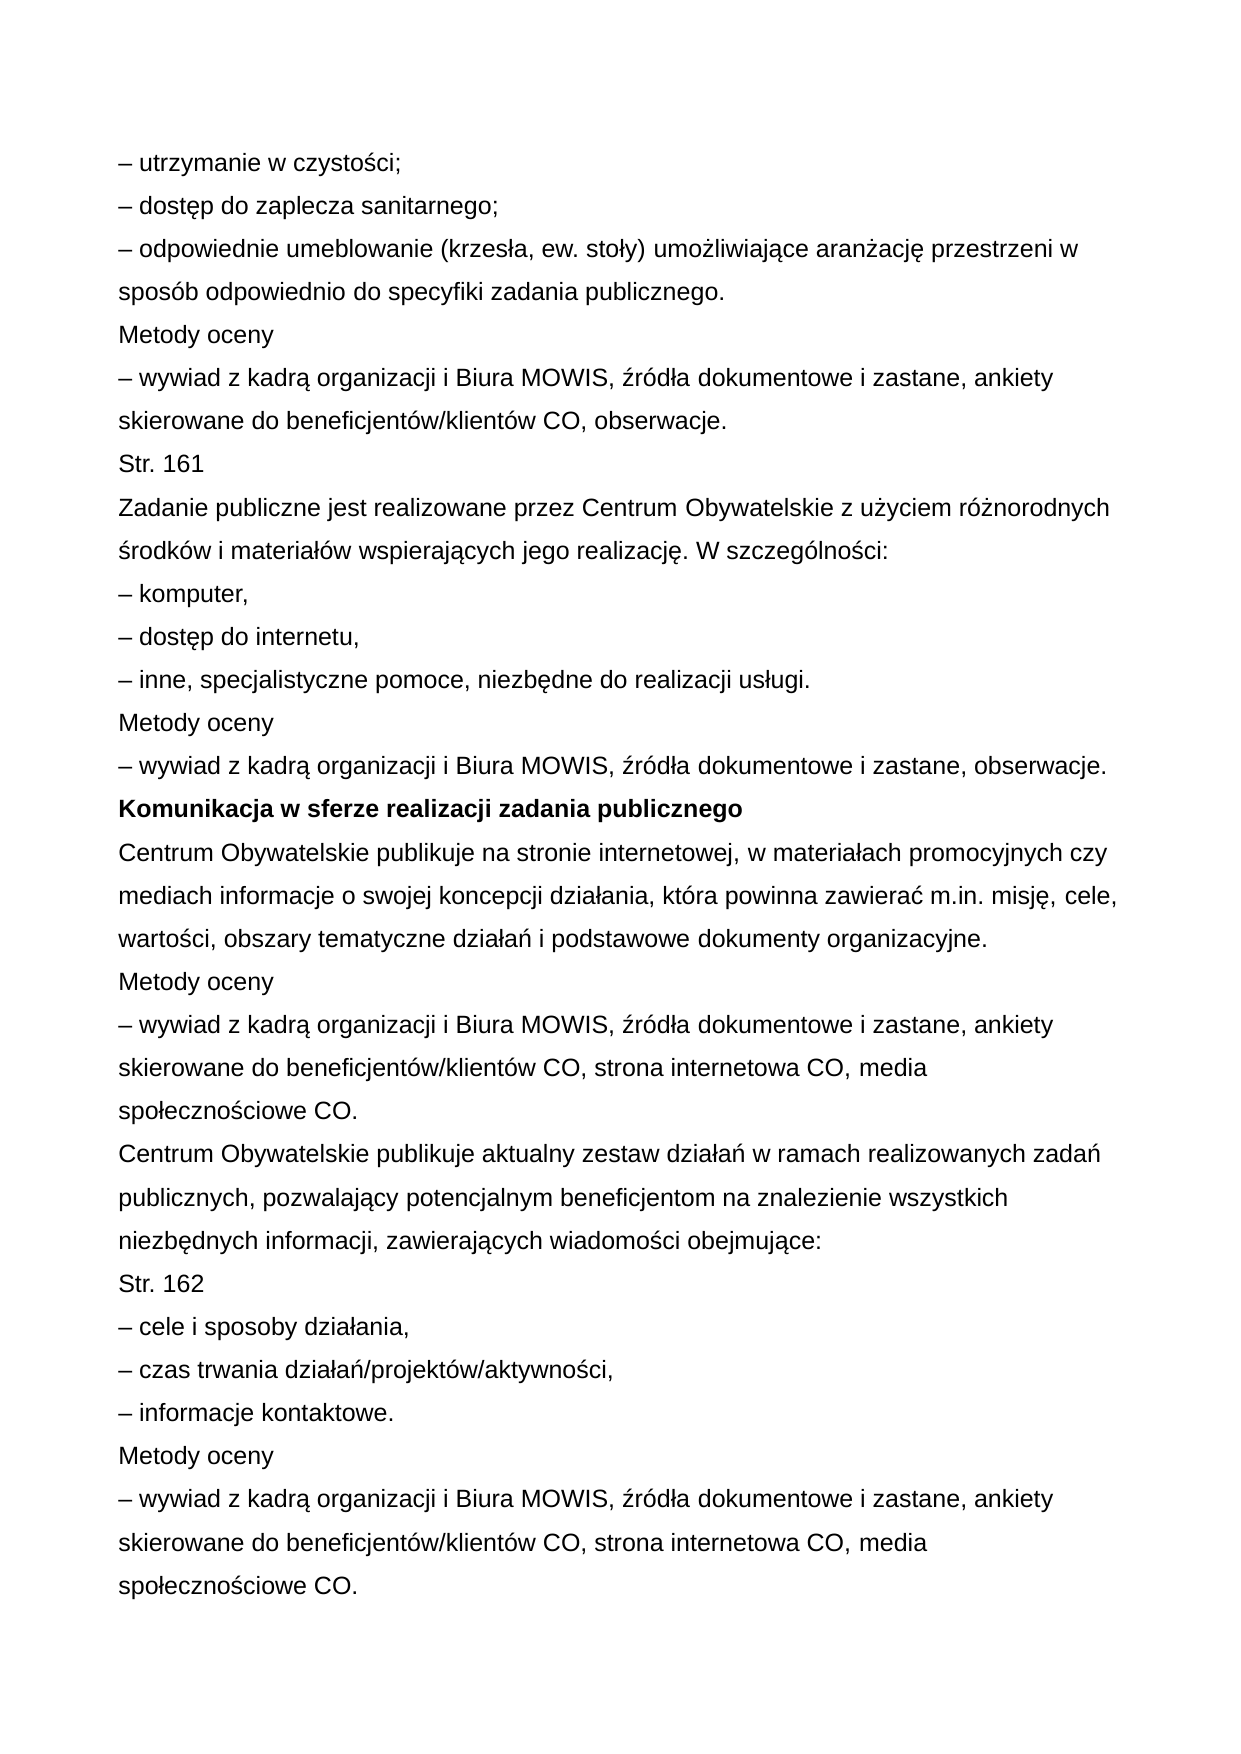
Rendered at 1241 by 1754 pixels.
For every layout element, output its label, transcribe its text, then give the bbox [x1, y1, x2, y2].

text – wywiad z kadrą organizacji i Biura MOWIS, źródła dokumentowe i zastane, ankiety skierowane do beneficjentów/klientów CO, strona internetowa CO, media społecznościowe CO. [118, 1010, 1122, 1125]
text – wywiad z kadrą organizacji i Biura MOWIS, źródła dokumentowe i zastane, ankiety skierowane do beneficjentów/klientów CO, strona internetowa CO, media społecznościowe CO. [118, 1484, 1122, 1599]
text – cele i sposoby działania, [118, 1312, 1122, 1341]
text – inne, specjalistyczne pomoce, niezbędne do realizacji usługi. [118, 665, 1122, 694]
text – wywiad z kadrą organizacji i Biura MOWIS, źródła dokumentowe i zastane, ankiety skierowane do beneficjentów/klientów CO, obserwacje. [118, 363, 1122, 435]
text – wywiad z kadrą organizacji i Biura MOWIS, źródła dokumentowe i zastane, obserwacje. [118, 751, 1122, 780]
text Centrum Obywatelskie publikuje aktualny zestaw działań w ramach realizowanych zadań publicznych, pozwalający potencjalnym beneficjentom na znalezienie wszystkich niezbędnych informacji, zawierających wiadomości obejmujące: [118, 1139, 1122, 1254]
text – komputer, [118, 579, 1122, 608]
text – utrzymanie w czystości; [118, 148, 1122, 176]
text Metody oceny [118, 1441, 1122, 1470]
text – dostęp do zaplecza sanitarnego; [118, 191, 1122, 219]
text Metody oceny [118, 967, 1122, 996]
text Metody oceny [118, 320, 1122, 349]
text Centrum Obywatelskie publikuje na stronie internetowej, w materiałach promocyjnych czy mediach informacje o swojej koncepcji działania, która powinna zawierać m.in. misję, cele, wartości, obszary tematyczne działań i podstawowe dokumenty organizacyjne. [118, 838, 1122, 953]
text Metody oceny [118, 708, 1122, 737]
text Str. 162 [118, 1269, 1122, 1298]
text Zadanie publiczne jest realizowane przez Centrum Obywatelskie z użyciem różnorodnych środków i materiałów wspierających jego realizację. W szczególności: [118, 493, 1122, 564]
text – odpowiednie umeblowanie (krzesła, ew. stoły) umożliwiające aranżację przestrzeni w sposób odpowiednio do specyfiki zadania publicznego. [118, 234, 1122, 306]
text Str. 161 [118, 449, 1122, 478]
text – czas trwania działań/projektów/aktywności, [118, 1355, 1122, 1384]
text – dostęp do internetu, [118, 622, 1122, 651]
text – informacje kontaktowe. [118, 1398, 1122, 1427]
text Komunikacja w sferze realizacji zadania publicznego [118, 794, 1122, 823]
